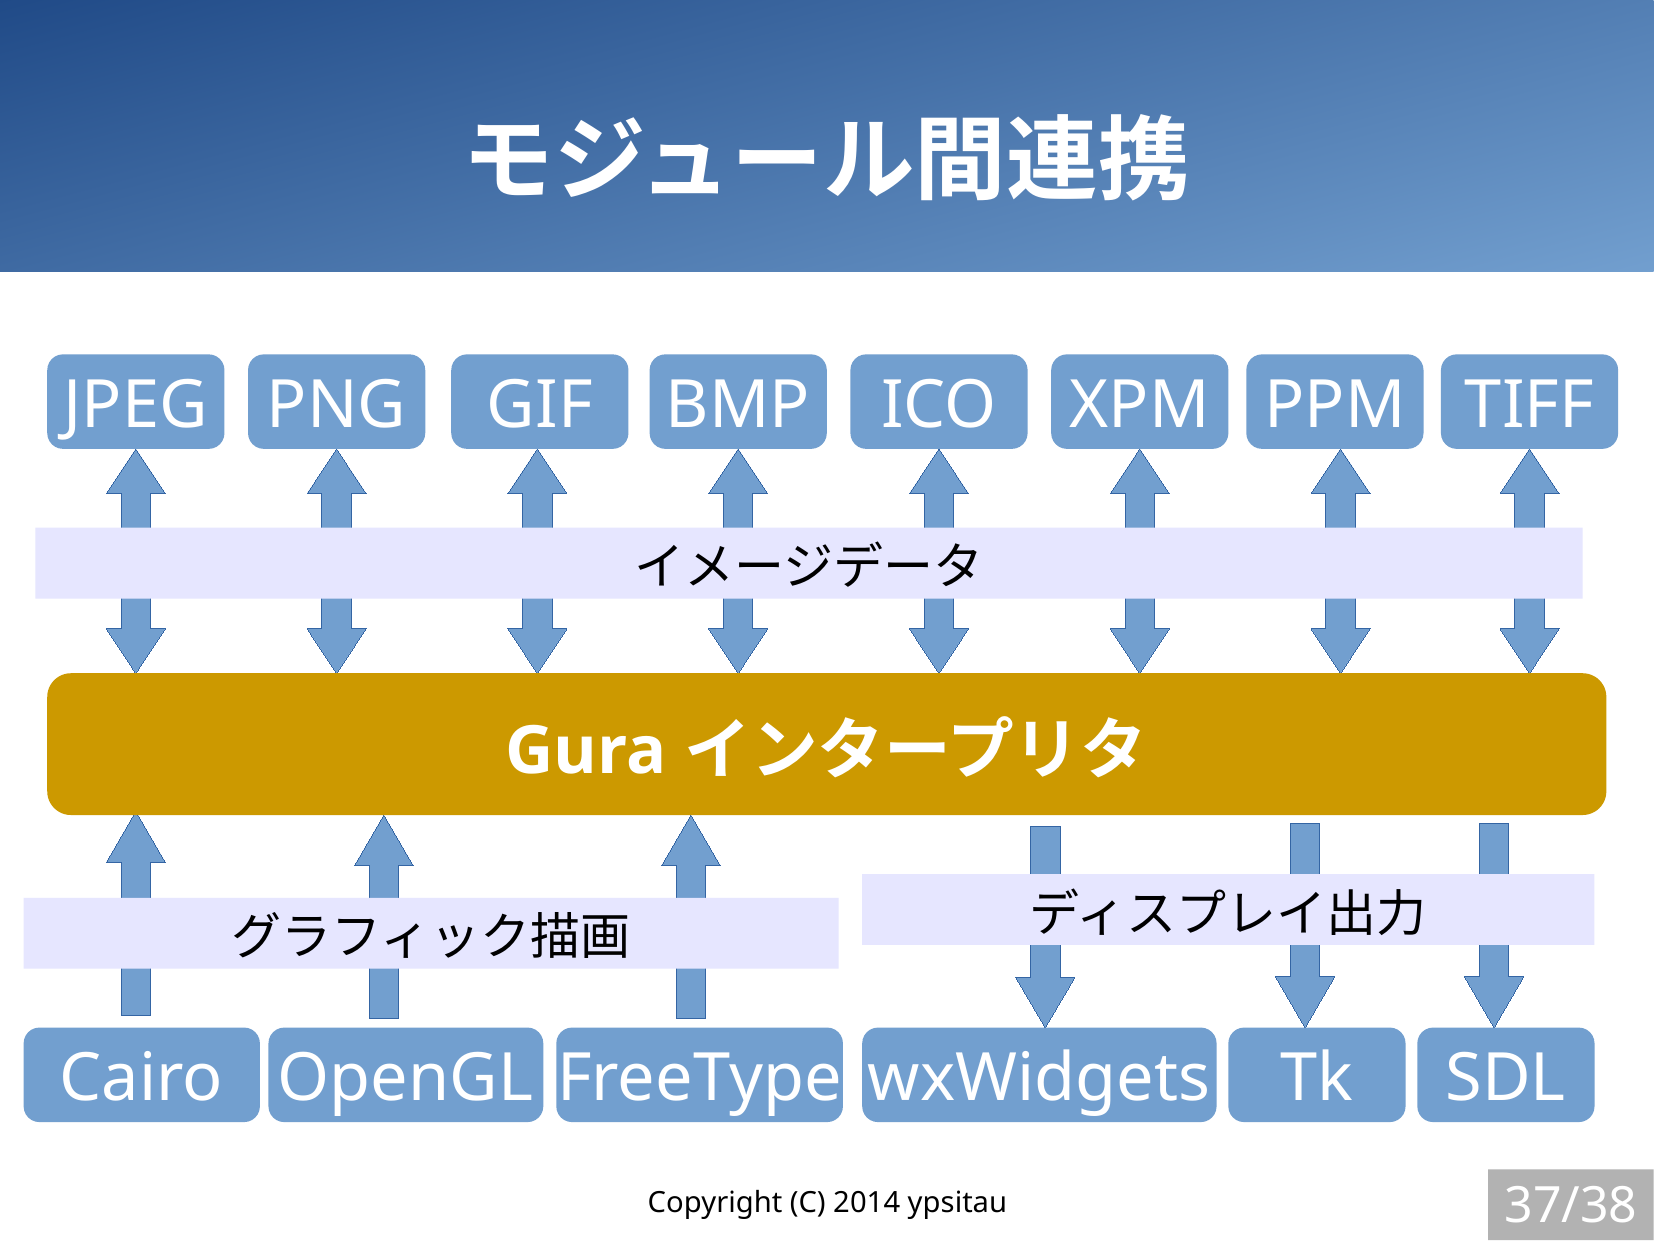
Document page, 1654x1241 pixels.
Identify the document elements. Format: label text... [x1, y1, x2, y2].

text_box FreeType [556, 1027, 843, 1123]
text_box [106, 816, 166, 897]
text_box OpenGL [268, 1027, 544, 1123]
text_box [507, 449, 567, 527]
text_box [1110, 599, 1170, 673]
text_box [1030, 826, 1061, 874]
text_box wxWidgets [862, 1027, 1217, 1123]
text_box Cairo [23, 1027, 260, 1123]
text_box [708, 599, 768, 673]
text_box [708, 449, 768, 527]
text_box [1290, 823, 1320, 874]
text_box TIFF [1440, 354, 1619, 449]
text_box [1110, 449, 1170, 527]
text_box [106, 599, 166, 673]
text_box [307, 599, 367, 673]
text_box [1464, 945, 1524, 1027]
text_box [369, 969, 399, 1019]
text_box [676, 969, 706, 1019]
text_box XPM [1051, 354, 1229, 449]
text_box PNG [248, 354, 426, 449]
text_box [1275, 945, 1335, 1027]
text_box Gura インタープリタ [47, 673, 1607, 816]
text_box [121, 969, 151, 1016]
text_box JPEG [47, 354, 225, 449]
text_box Tk [1228, 1027, 1406, 1123]
title モジュール間連携 [82, 49, 1571, 257]
text_box [1311, 599, 1371, 673]
text_box [1500, 449, 1560, 527]
text_box GIF [451, 354, 629, 449]
text_box グラフィック描画 [23, 897, 839, 969]
text_box BMP [649, 354, 827, 449]
text_box [307, 449, 367, 527]
text_box [661, 816, 721, 897]
text_box [1015, 945, 1075, 1027]
text_box ICO [850, 354, 1028, 449]
text_box SDL [1417, 1027, 1595, 1123]
text_box [507, 599, 567, 673]
text_box ディスプレイ出力 [862, 874, 1595, 945]
text_box PPM [1246, 354, 1424, 449]
text_box [106, 449, 166, 527]
text_box [1500, 599, 1560, 673]
text_box イメージデータ [35, 527, 1583, 599]
text_box [354, 816, 414, 897]
text_box [1479, 823, 1509, 874]
text_box [1311, 449, 1371, 527]
text_box [909, 449, 969, 527]
text_box [909, 599, 969, 673]
